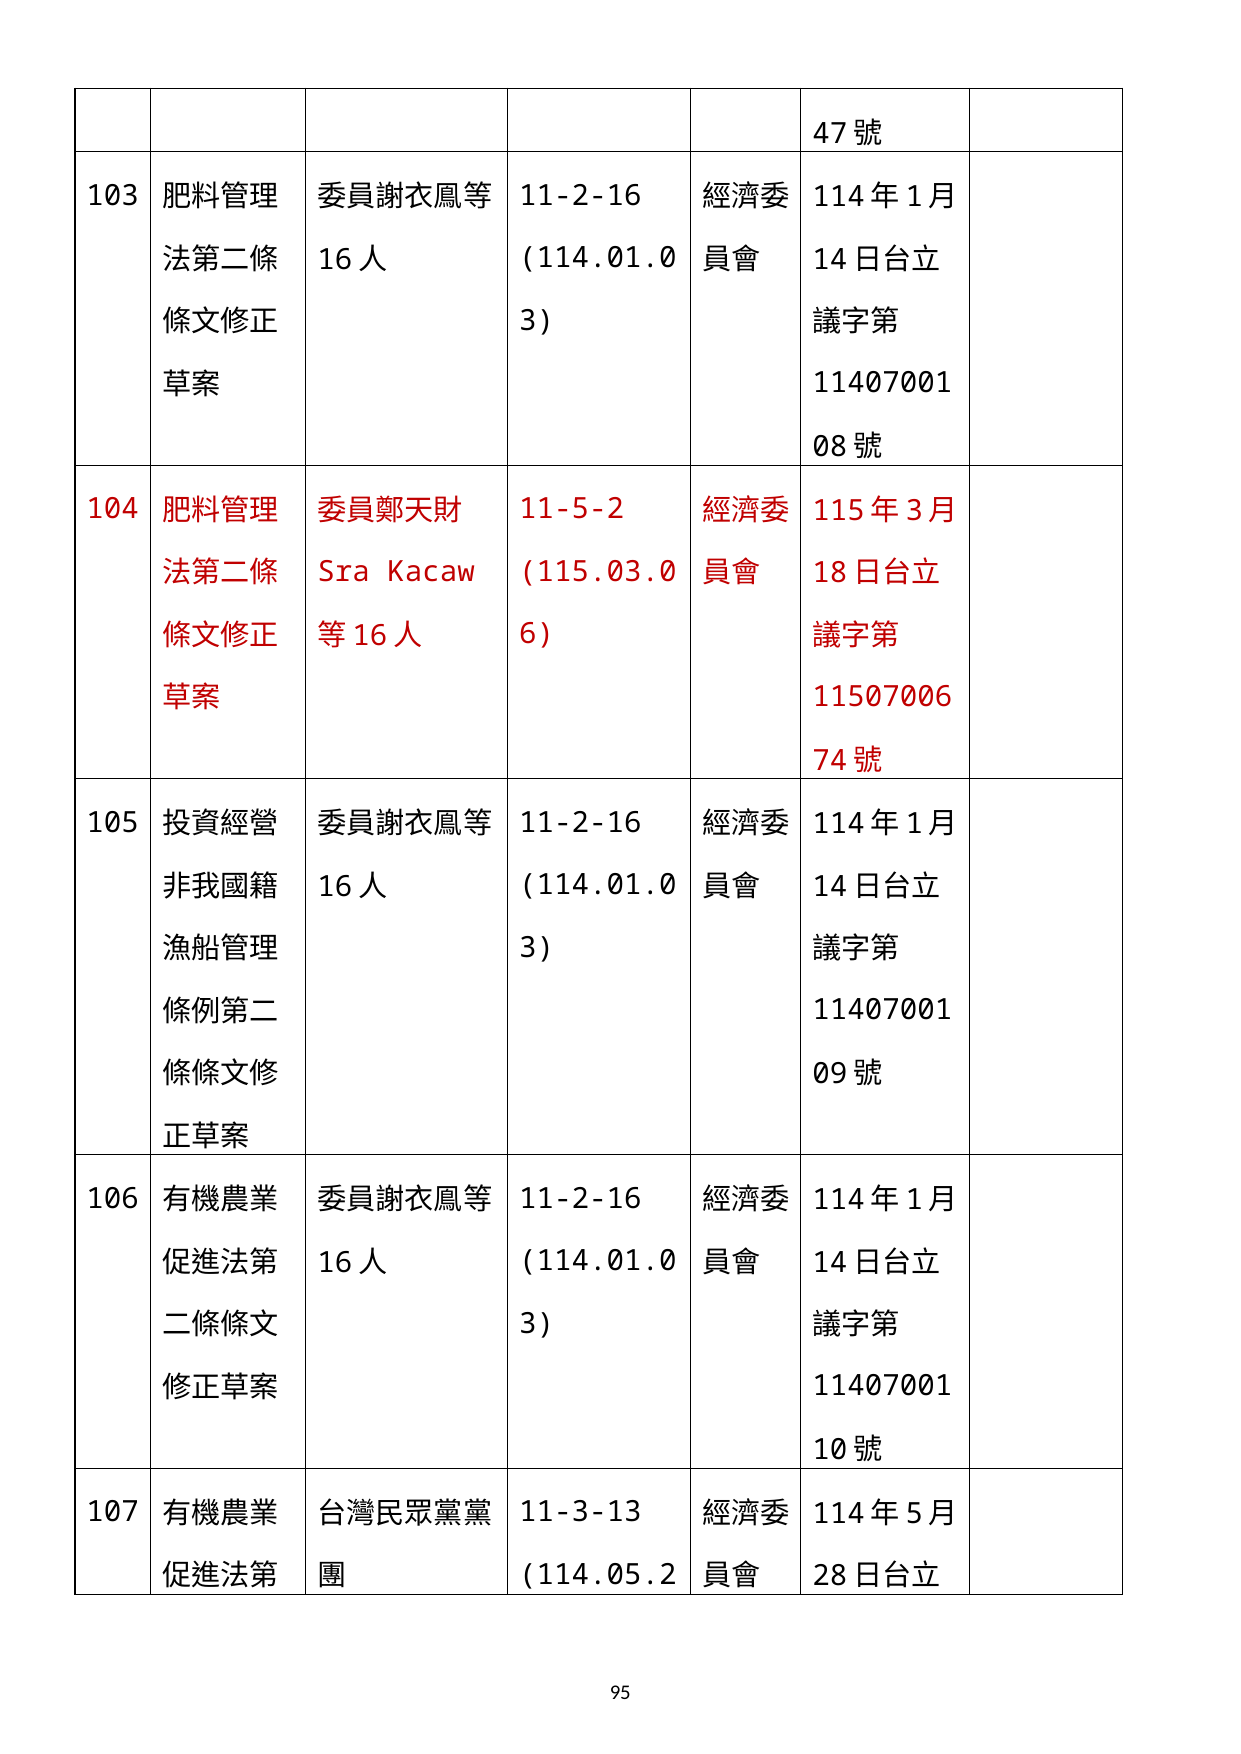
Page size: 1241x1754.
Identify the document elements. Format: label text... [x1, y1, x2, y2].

table_cell 經濟委員會 [691, 779, 800, 1154]
table_cell 114年5月28日台立 [801, 1469, 969, 1594]
table_cell 47號 [801, 89, 969, 151]
table_cell 114年1月14日台立議字第1140700110號 [801, 1155, 969, 1468]
table_cell 105 [76, 779, 150, 1154]
table_cell 肥料管理法第二條條文修正草案 [151, 152, 305, 465]
table_cell [151, 89, 305, 151]
table_cell 11-2-16 (114.01.03) [508, 779, 690, 1154]
table_cell 11-3-13 (114.05.2 [508, 1469, 690, 1594]
table_cell 114年1月14日台立議字第1140700109號 [801, 779, 969, 1154]
table_cell 11-2-16 (114.01.03) [508, 1155, 690, 1468]
table_cell 11-2-16 (114.01.03) [508, 152, 690, 465]
table_cell 11-5-2 (115.03.06) [508, 466, 690, 778]
table_cell 經濟委員會 [691, 466, 800, 778]
table_cell 肥料管理法第二條條文修正草案 [151, 466, 305, 778]
table_cell 委員謝衣鳯等16人 [306, 152, 507, 465]
table_cell 委員謝衣鳯等16人 [306, 779, 507, 1154]
table_cell [76, 89, 150, 151]
table_cell 有機農業促進法第二條條文修正草案 [151, 1155, 305, 1468]
table_cell 委員謝衣鳯等16人 [306, 1155, 507, 1468]
table_cell [970, 466, 1122, 778]
table_cell 115年3月18日台立議字第1150700674號 [801, 466, 969, 778]
table_cell 經濟委員會 [691, 1155, 800, 1468]
table_cell [508, 89, 690, 151]
table_cell 有機農業促進法第 [151, 1469, 305, 1594]
table_cell [970, 152, 1122, 465]
table_cell [306, 89, 507, 151]
table_cell 106 [76, 1155, 150, 1468]
table_cell 104 [76, 466, 150, 778]
table_cell 114年1月14日台立議字第1140700108號 [801, 152, 969, 465]
table_cell 台灣民眾黨黨團 [306, 1469, 507, 1594]
table_cell 經濟委員會 [691, 1469, 800, 1594]
table_cell [970, 779, 1122, 1154]
table_cell 經濟委員會 [691, 152, 800, 465]
table_cell 107 [76, 1469, 150, 1594]
table_cell [691, 89, 800, 151]
table_cell [970, 89, 1122, 151]
table_cell [970, 1469, 1122, 1594]
table_cell 103 [76, 152, 150, 465]
table_cell 投資經營非我國籍漁船管理條例第二條條文修正草案 [151, 779, 305, 1154]
table_cell [970, 1155, 1122, 1468]
table_cell 委員鄭天財Sra Kacaw等16人 [306, 466, 507, 778]
